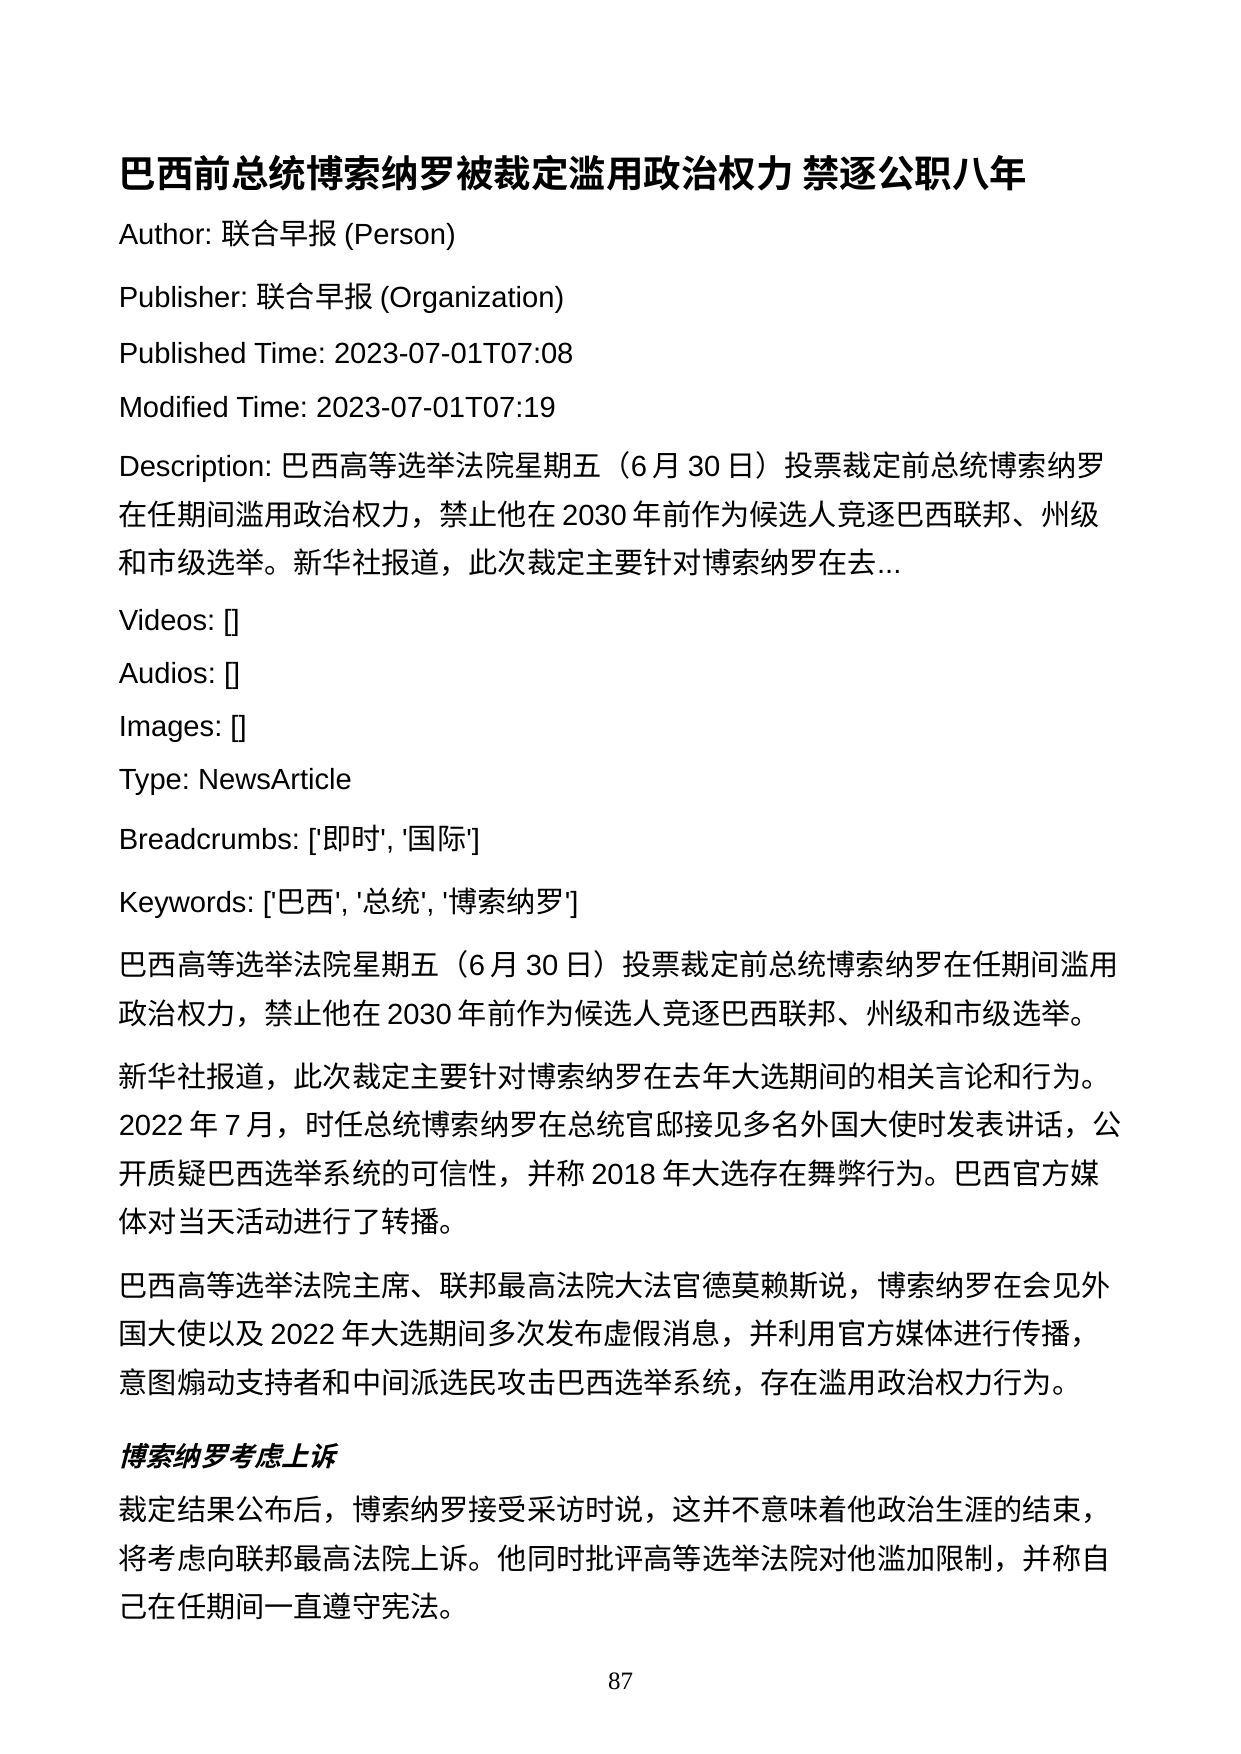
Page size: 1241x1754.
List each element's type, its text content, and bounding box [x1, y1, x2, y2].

text Images: [] [118, 709, 1122, 743]
text Breadcrumbs: ['即时', '国际'] [118, 816, 1122, 858]
text Videos: [] [118, 603, 1122, 637]
text 新华社报道，此次裁定主要针对博索纳罗在去年大选期间的相关言论和行为。2022年7月，时任总统博索纳罗在总统官邸接见多名外国大使时发表讲话，公开质疑巴西选举系统的可信性，并称2018年大选存在舞弊行为。巴西官方媒体对当天活动进行了转播。 [118, 1053, 1122, 1241]
text 巴西高等选举法院星期五（6月30日）投票裁定前总统博索纳罗在任期间滥用政治权力，禁止他在2030年前作为候选人竞逐巴西联邦、州级和市级选举。 [118, 942, 1122, 1033]
text Modified Time: 2023-07-01T07:19 [118, 390, 1122, 423]
text Audios: [] [118, 656, 1122, 690]
text Publisher: 联合早报 (Organization) [118, 273, 1122, 316]
text 裁定结果公布后，博索纳罗接受采访时说，这并不意味着他政治生涯的结束，将考虑向联邦最高法院上诉。他同时批评高等选举法院对他滥加限制，并称自己在任期间一直遵守宪法。 [118, 1487, 1122, 1626]
text Description: 巴西高等选举法院星期五（6月30日）投票裁定前总统博索纳罗在任期间滥用政治权力，禁止他在2030年前作为候选人竞逐巴西联邦、州级和市级选举。新华社报道，此次裁定主要针对博索纳罗在去... [118, 443, 1122, 582]
text Published Time: 2023-07-01T07:08 [118, 337, 1122, 370]
subtitle 巴西前总统博索纳罗被裁定滥用政治权力 禁逐公职八年 [118, 143, 1122, 198]
text Type: NewsArticle [118, 762, 1122, 796]
text Author: 联合早报 (Person) [118, 210, 1122, 253]
text 巴西高等选举法院主席、联邦最高法院大法官德莫赖斯说，博索纳罗在会见外国大使以及2022年大选期间多次发布虚假消息，并利用官方媒体进行传播，意图煽动支持者和中间派选民攻击巴西选举系统，存在滥用政治权力行为。 [118, 1262, 1122, 1402]
subtitle 博索纳罗考虑上诉 [118, 1435, 1122, 1474]
text Keywords: ['巴西', '总统', '博索纳罗'] [118, 879, 1122, 921]
